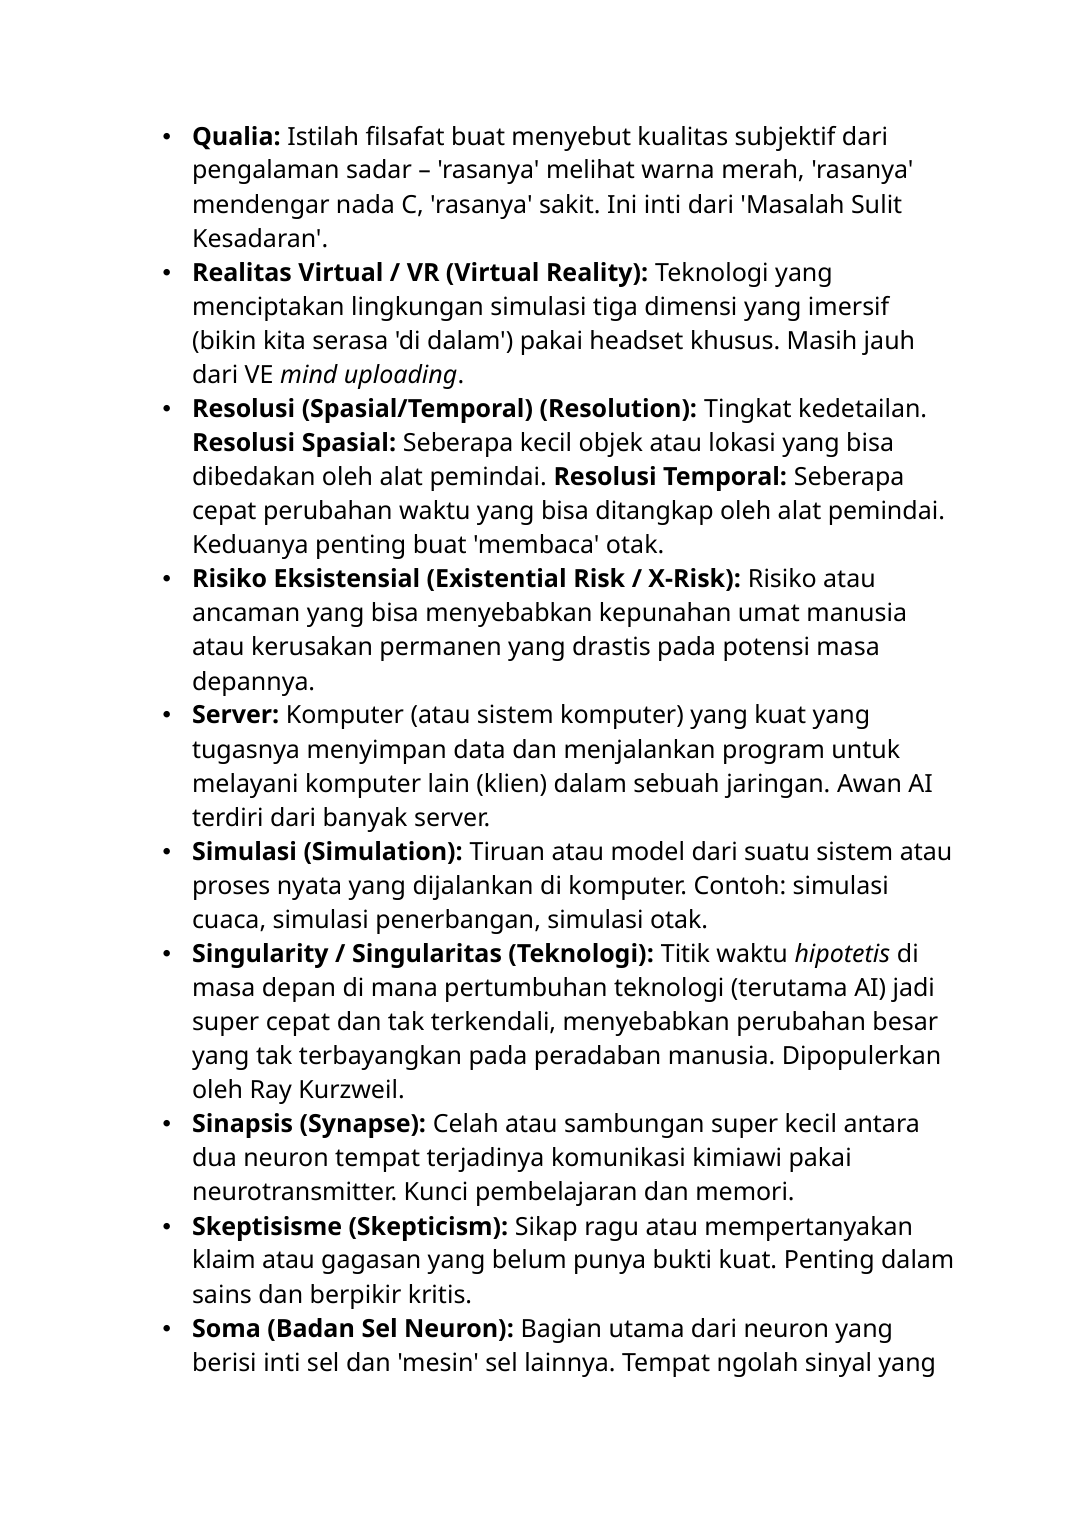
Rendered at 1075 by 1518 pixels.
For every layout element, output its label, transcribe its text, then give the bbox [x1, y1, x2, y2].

list Singularity / Singularitas (Teknologi): Titik waktu hipotetis di masa depan di mana pertumbuhan teknologi (terutama AI) jadi super cepat dan tak terkendali, menyebabkan perubahan besar yang tak terbayangkan pada peradaban manusia. Dipopulerkan oleh Ray Kurzweil. [162, 936, 957, 1106]
list Skeptisisme (Skepticism): Sikap ragu atau mempertanyakan klaim atau gagasan yang belum punya bukti kuat. Penting dalam sains dan berpikir kritis. [162, 1208, 957, 1310]
list Simulasi (Simulation): Tiruan atau model dari suatu sistem atau proses nyata yang dijalankan di komputer. Contoh: simulasi cuaca, simulasi penerbangan, simulasi otak. [162, 833, 957, 936]
list Qualia: Istilah filsafat buat menyebut kualitas subjektif dari pengalaman sadar – 'rasanya' melihat warna merah, 'rasanya' mendengar nada C, 'rasanya' sakit. Ini inti dari 'Masalah Sulit Kesadaran'. [162, 118, 957, 254]
list Resolusi (Spasial/Temporal) (Resolution): Tingkat kedetailan. Resolusi Spasial: Seberapa kecil objek atau lokasi yang bisa dibedakan oleh alat pemindai. Resolusi Temporal: Seberapa cepat perubahan waktu yang bisa ditangkap oleh alat pemindai. Keduanya penting buat 'membaca' otak. [162, 391, 957, 561]
list Risiko Eksistensial (Existential Risk / X-Risk): Risiko atau ancaman yang bisa menyebabkan kepunahan umat manusia atau kerusakan permanen yang drastis pada potensi masa depannya. [162, 561, 957, 697]
list Server: Komputer (atau sistem komputer) yang kuat yang tugasnya menyimpan data dan menjalankan program untuk melayani komputer lain (klien) dalam sebuah jaringan. Awan AI terdiri dari banyak server. [162, 697, 957, 833]
list Sinapsis (Synapse): Celah atau sambungan super kecil antara dua neuron tempat terjadinya komunikasi kimiawi pakai neurotransmitter. Kunci pembelajaran dan memori. [162, 1106, 957, 1208]
list Soma (Badan Sel Neuron): Bagian utama dari neuron yang berisi inti sel dan 'mesin' sel lainnya. Tempat ngolah sinyal yang [162, 1310, 957, 1378]
list Realitas Virtual / VR (Virtual Reality): Teknologi yang menciptakan lingkungan simulasi tiga dimensi yang imersif (bikin kita serasa 'di dalam') pakai headset khusus. Masih jauh dari VE mind uploading. [162, 254, 957, 391]
